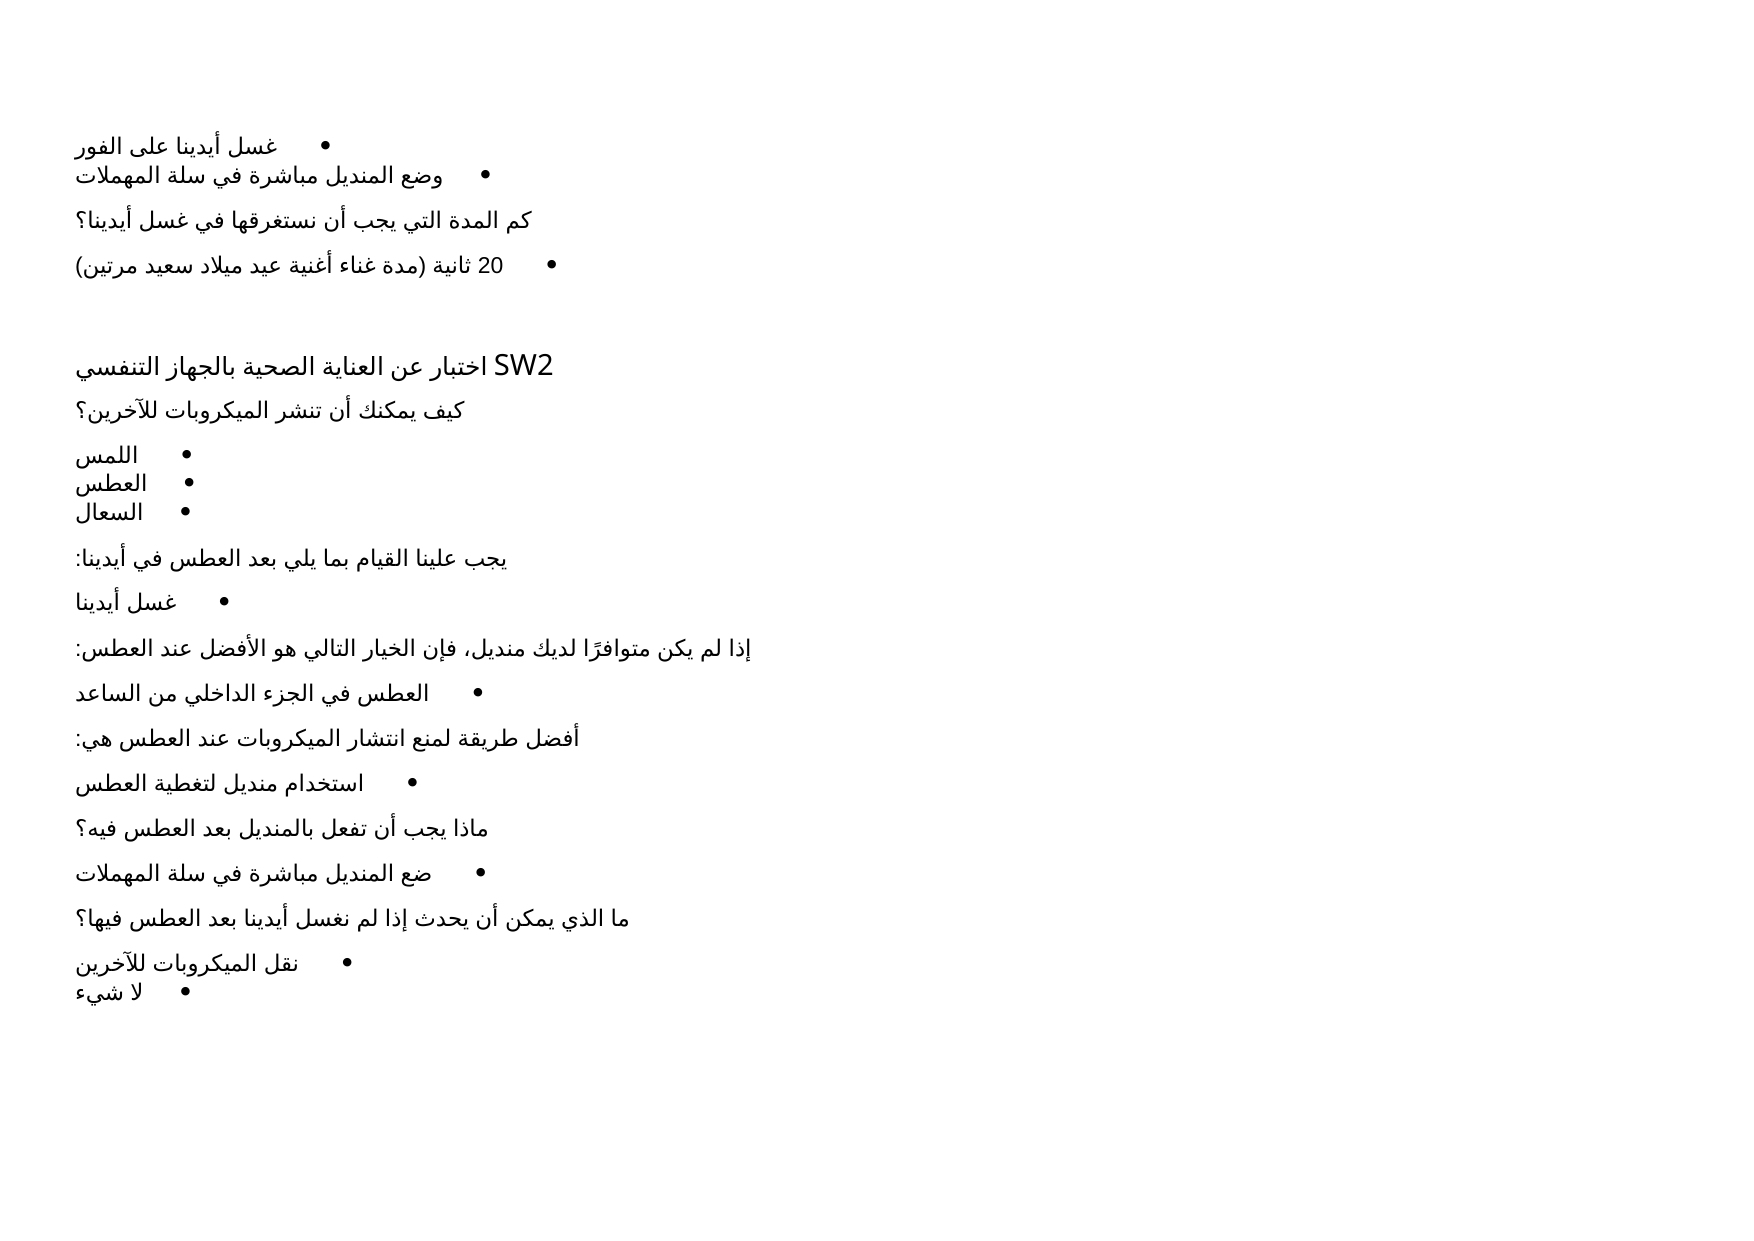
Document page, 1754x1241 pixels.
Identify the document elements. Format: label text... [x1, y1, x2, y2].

text كم المدة التي يجب أن نستغرقها في غسل أيدينا؟ [75, 207, 1679, 233]
list استخدام منديل لتغطية العطس [75, 770, 1641, 797]
list العطس في الجزء الداخلي من الساعد [75, 679, 1641, 706]
text كيف يمكنك أن تنشر الميكروبات للآخرين؟ [75, 397, 1679, 423]
list غسل أيدينا على الفور [75, 133, 1641, 160]
list السعال [75, 499, 1641, 526]
text ما الذي يمكن أن يحدث إذا لم نغسل أيدينا بعد العطس فيها؟ [75, 905, 1679, 932]
list العطس [75, 470, 1641, 497]
list 20 ثانية (مدة غناء أغنية عيد ميلاد سعيد مرتين) [75, 252, 1641, 279]
subtitle SW2 اختبار عن العناية الصحية بالجهاز التنفسي [75, 345, 1679, 384]
text إذا لم يكن متوافرًا لديك منديل، فإن الخيار التالي هو الأفضل عند العطس: [75, 635, 1679, 661]
list نقل الميكروبات للآخرين [75, 950, 1641, 977]
list ضع المنديل مباشرة في سلة المهملات [75, 860, 1641, 887]
list اللمس [75, 442, 1641, 468]
text أفضل طريقة لمنع انتشار الميكروبات عند العطس هي: [75, 725, 1679, 751]
list وضع المنديل مباشرة في سلة المهملات [75, 162, 1641, 188]
text يجب علينا القيام بما يلي بعد العطس في أيدينا: [75, 544, 1679, 571]
text ماذا يجب أن تفعل بالمنديل بعد العطس فيه؟ [75, 815, 1679, 842]
list لا شيء [75, 979, 1641, 1006]
list غسل أيدينا [75, 589, 1641, 616]
